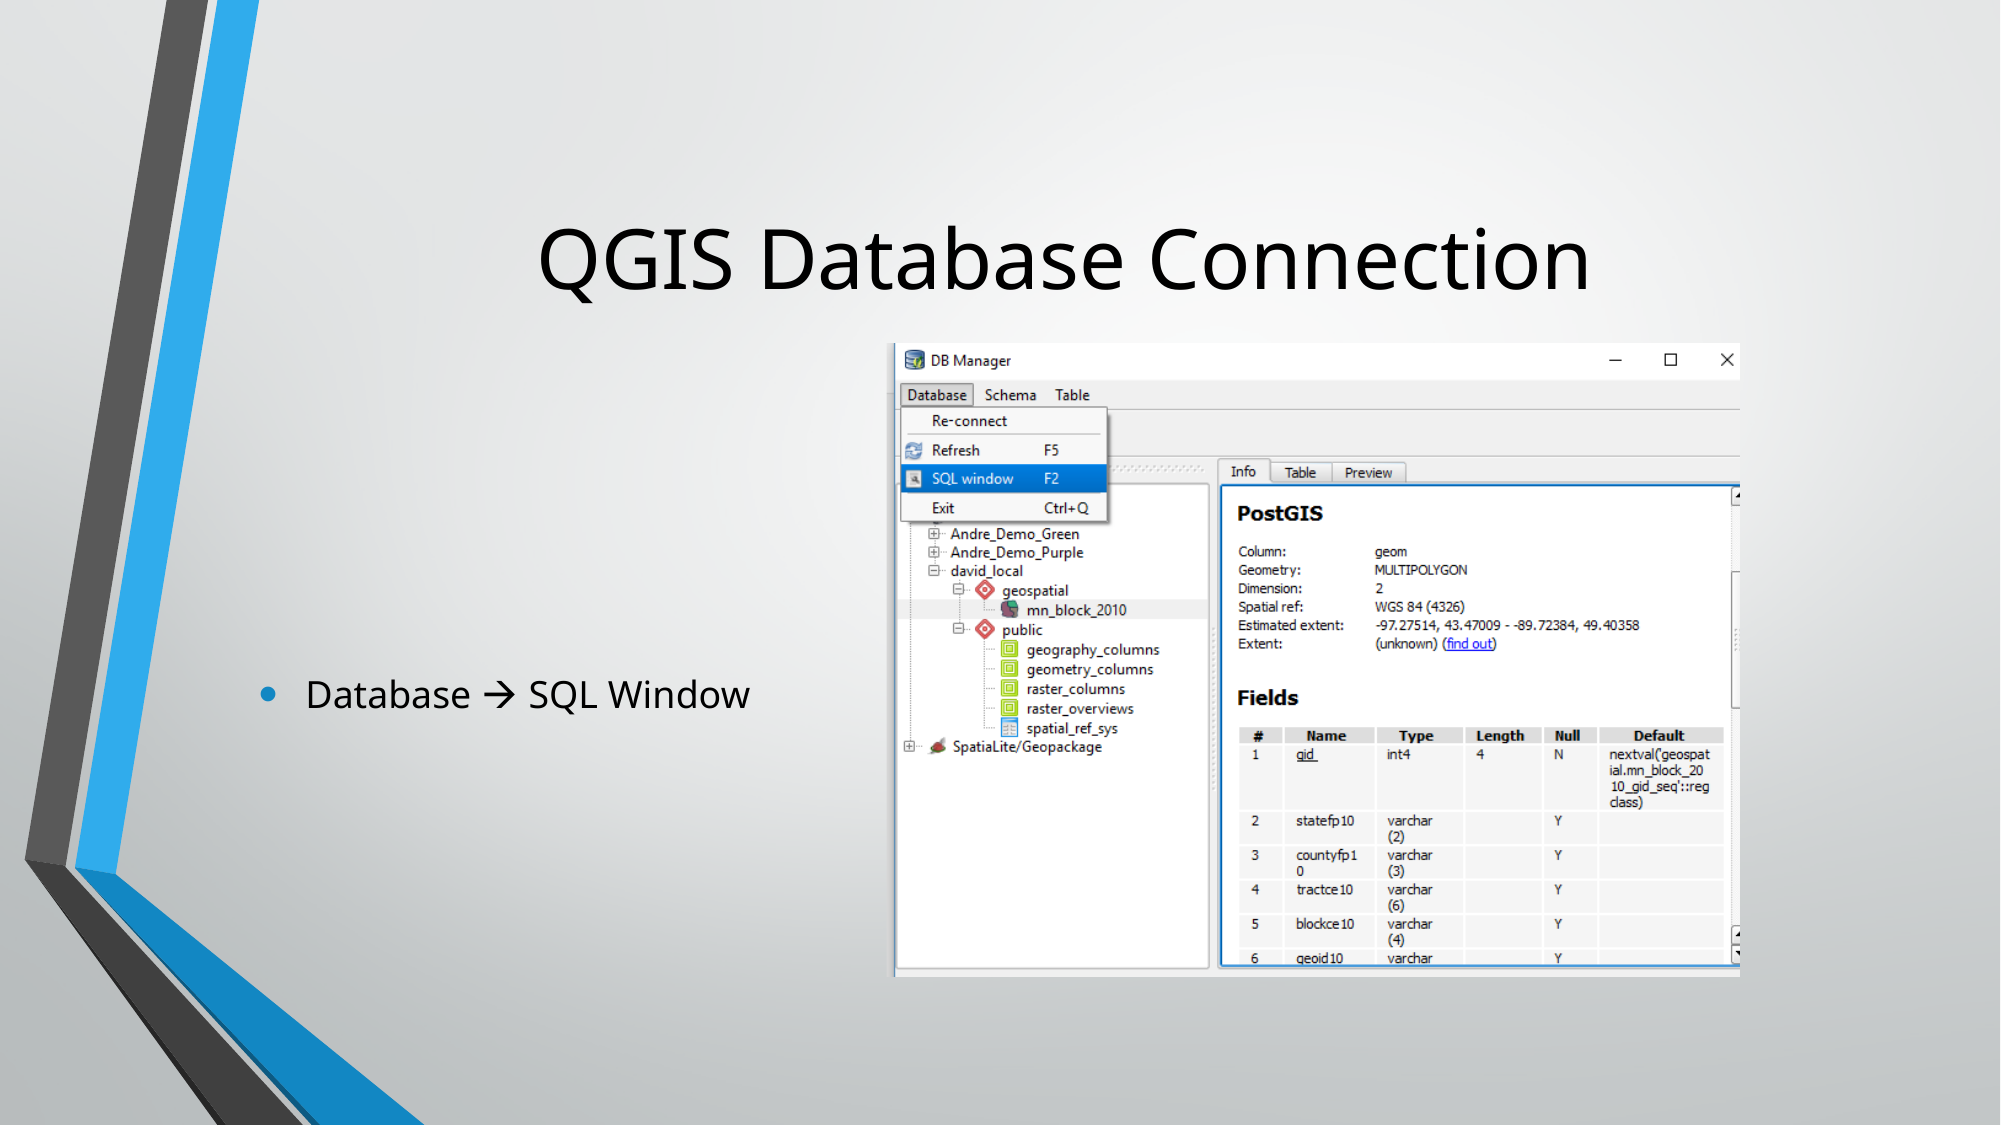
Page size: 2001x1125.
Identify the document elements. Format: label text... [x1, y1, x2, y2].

title QGIS Database Connection [243, 112, 1887, 400]
list Database  SQL Window [243, 437, 886, 950]
picture [886, 343, 1741, 977]
